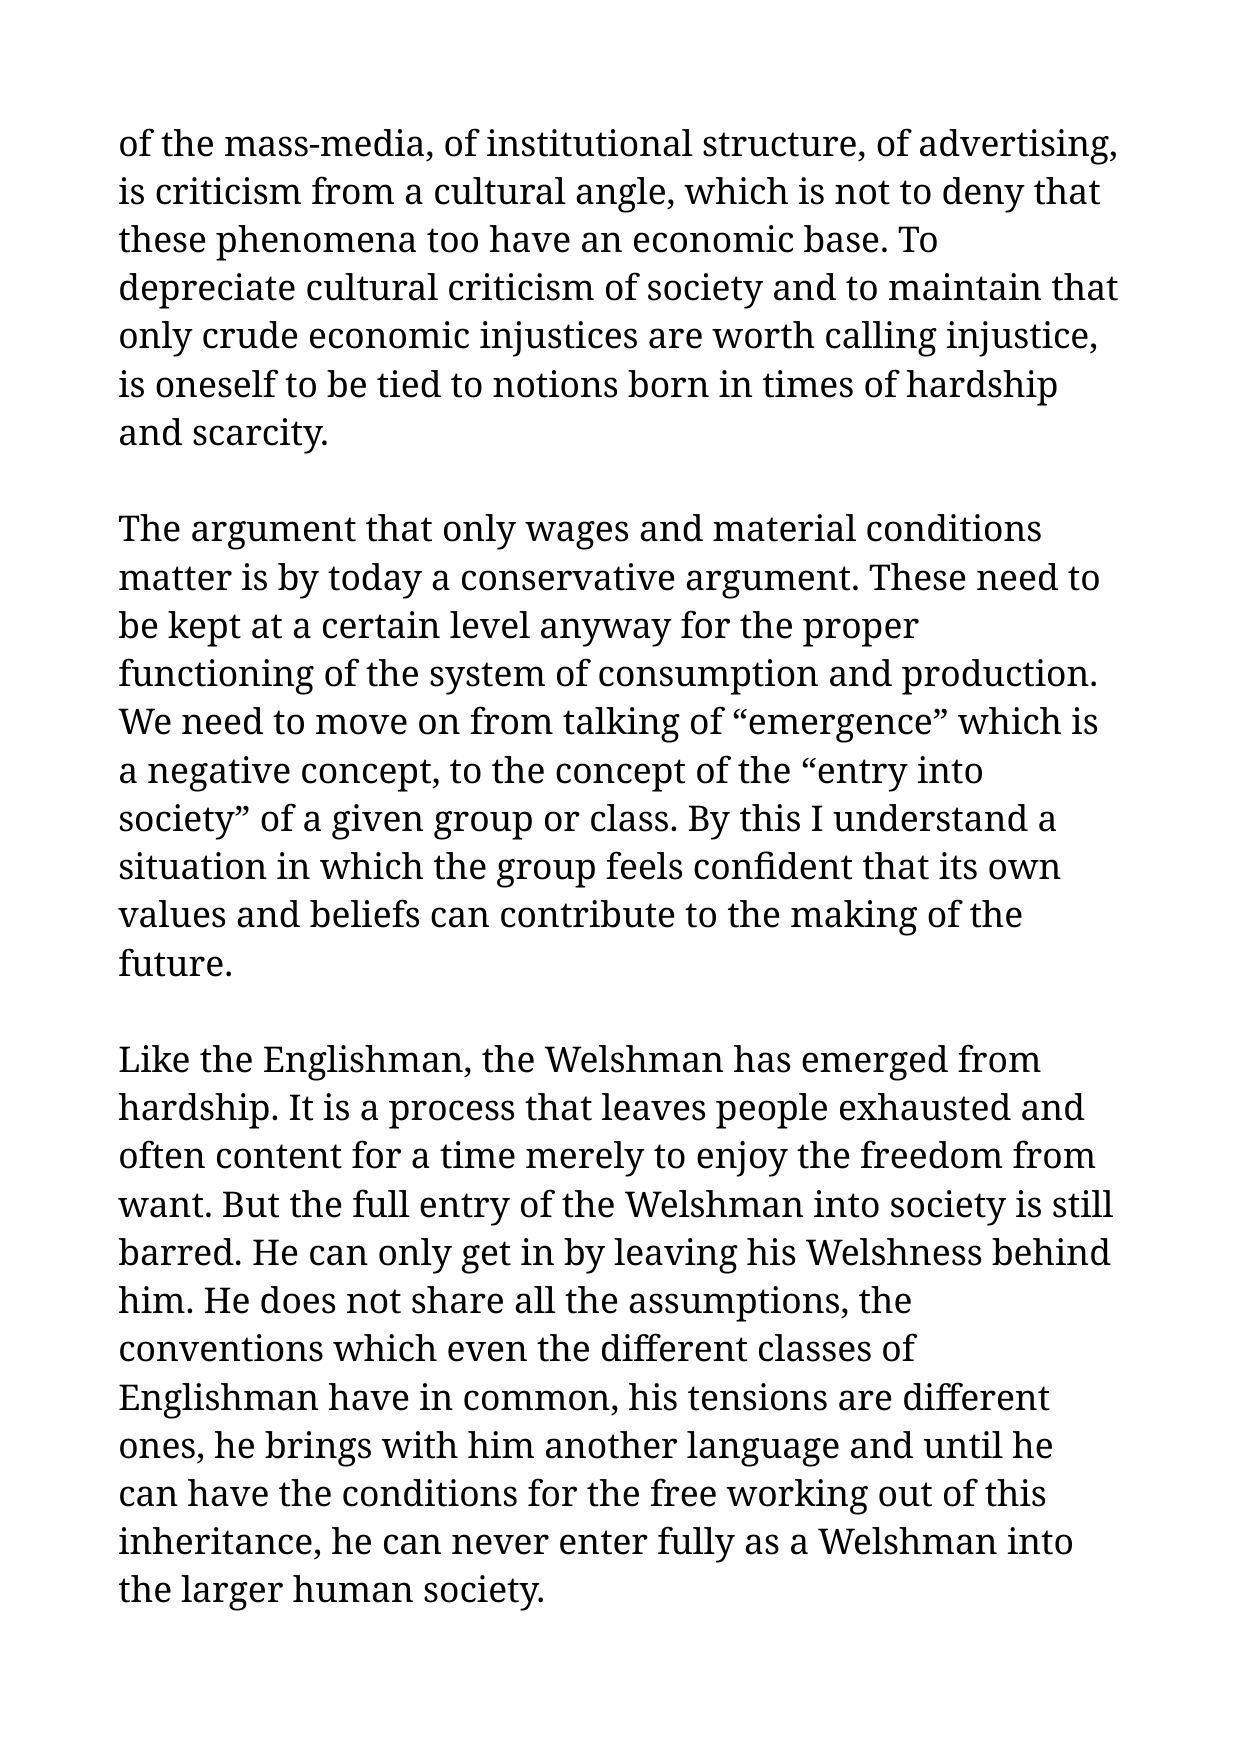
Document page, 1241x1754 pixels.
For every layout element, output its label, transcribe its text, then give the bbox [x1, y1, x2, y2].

text The argument that only wages and material conditions matter is by today a conservative argument. These need to be kept at a certain level anyway for the proper functioning of the system of consumption and production. We need to move on from talking of “emergence” which is a negative concept, to the concept of the “entry into society” of a given group or class. By this I understand a situation in which the group feels confident that its own values and beliefs can contribute to the making of the future. [118, 504, 1122, 986]
text of the mass-media, of institutional structure, of advertising, is criticism from a cultural angle, which is not to deny that these phenomena too have an economic base. To depreciate cultural criticism of society and to maintain that only crude economic injustices are worth calling injustice, is oneself to be tied to notions born in times of hardship and scarcity. [118, 118, 1122, 456]
text Like the Englishman, the Welshman has emerged from hardship. It is a process that leaves people exhausted and often content for a time merely to enjoy the freedom from want. But the full entry of the Welshman into society is still barred. He can only get in by leaving his Welshness behind him. He does not share all the assumptions, the conventions which even the different classes of Englishman have in common, his tensions are different ones, he brings with him another language and until he can have the conditions for the free working out of this inheritance, he can never enter fully as a Welshman into the larger human society. [118, 1034, 1122, 1613]
